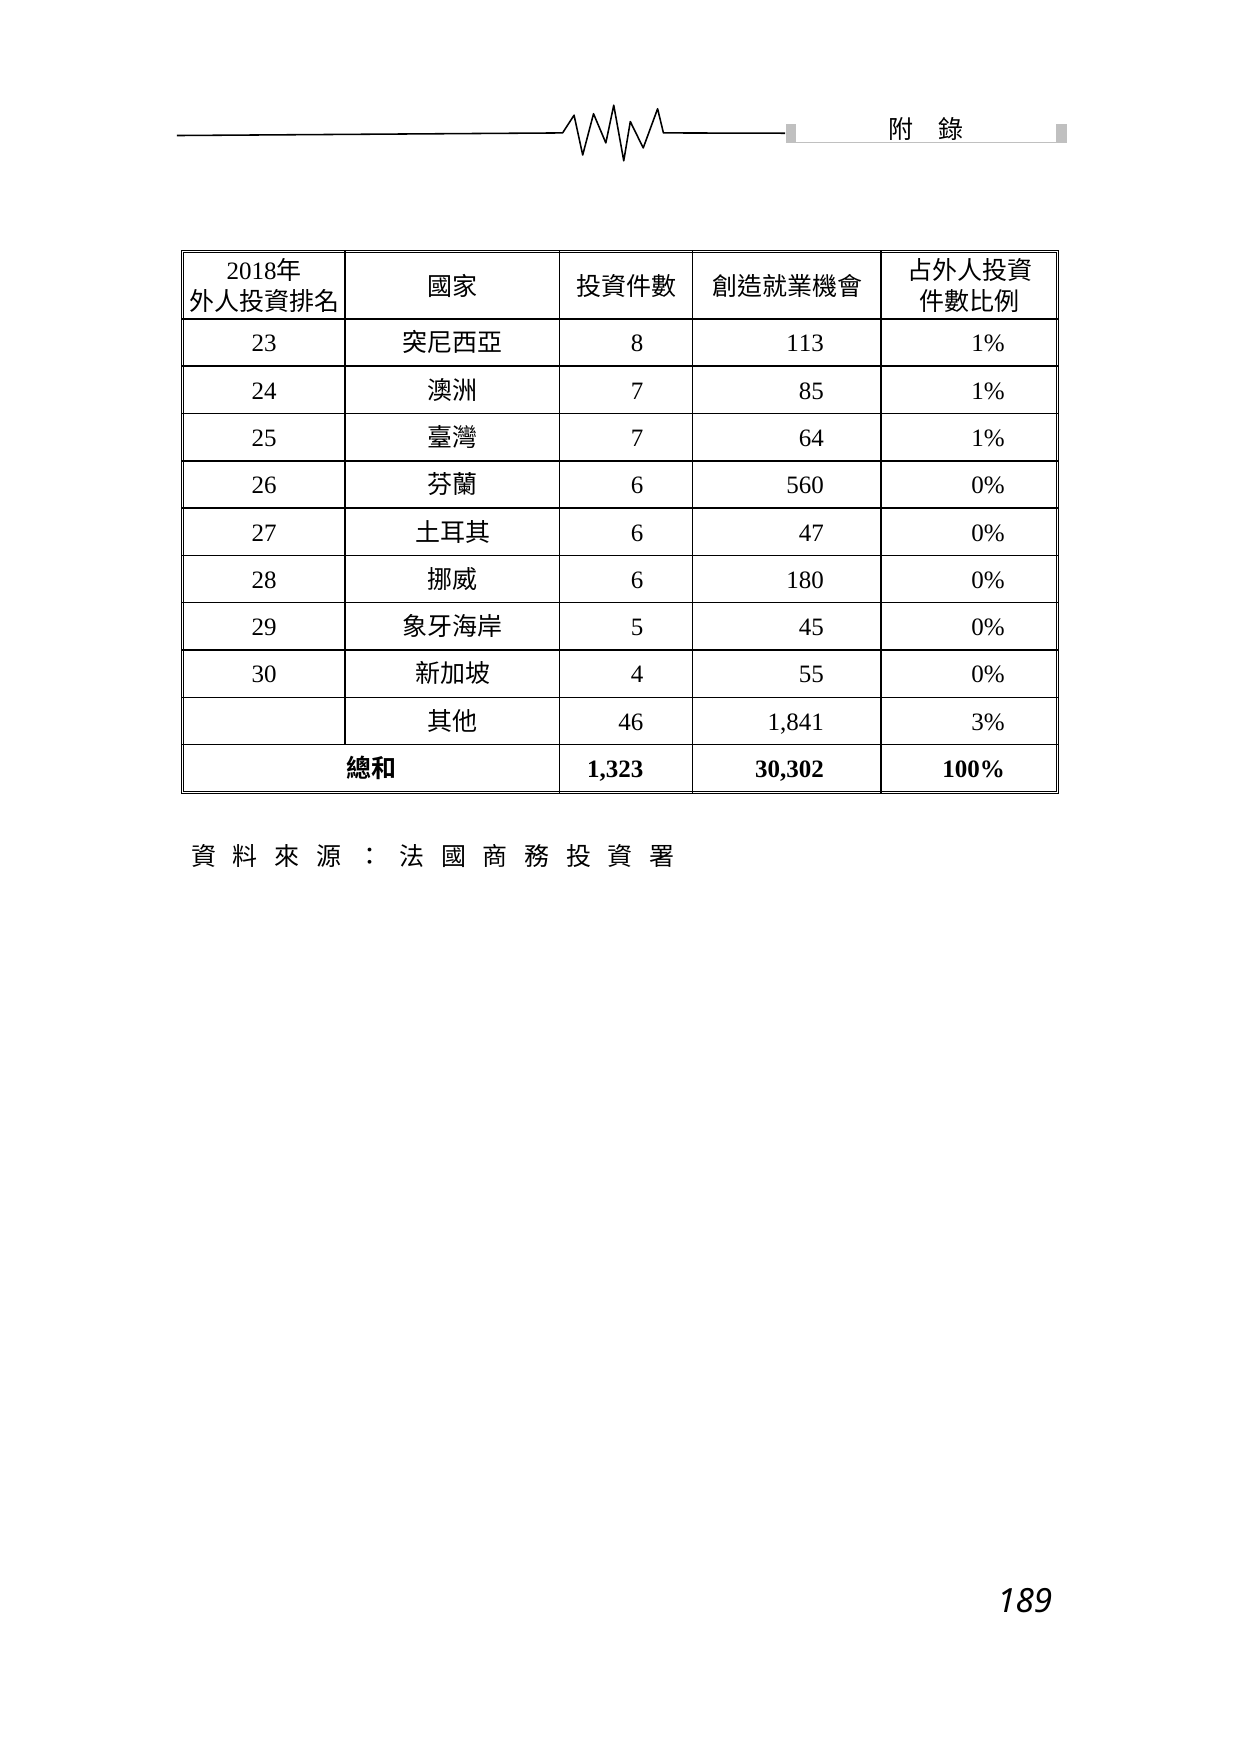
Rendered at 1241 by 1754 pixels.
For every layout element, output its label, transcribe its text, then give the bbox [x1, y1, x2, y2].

table_cell 突尼西亞 [346, 320, 559, 365]
table_cell 30,302 [693, 745, 880, 791]
table_cell 27 [184, 509, 344, 554]
table_cell 113 [693, 320, 880, 365]
table_cell [184, 698, 344, 744]
table_cell 26 [184, 462, 344, 507]
table_cell 64 [693, 414, 880, 460]
table_cell 新加坡 [346, 651, 559, 696]
table_cell 560 [693, 462, 880, 507]
table_cell 29 [184, 603, 344, 649]
table_cell 46 [560, 698, 692, 744]
table_cell 30 [184, 651, 344, 696]
table_header 2018年 外人投資排名 [184, 253, 344, 318]
table_header 投資件數 [560, 253, 692, 318]
table_header 創造就業機會 [693, 253, 880, 318]
table_cell 其他 [346, 698, 559, 744]
table_cell 24 [184, 367, 344, 413]
table_cell 總和 [184, 745, 559, 791]
table_cell 澳洲 [346, 367, 559, 413]
table_cell 180 [693, 556, 880, 602]
table_cell 0% [882, 462, 1056, 507]
table_cell 23 [184, 320, 344, 365]
table_cell 7 [560, 367, 692, 413]
table_cell 1,841 [693, 698, 880, 744]
table_cell 100% [882, 745, 1056, 791]
table_cell 臺灣 [346, 414, 559, 460]
text 資料來源：法國商務投資署 [183, 813, 1058, 875]
table_cell 0% [882, 509, 1056, 554]
table_cell 6 [560, 556, 692, 602]
table_cell 1% [882, 367, 1056, 413]
table_cell 85 [693, 367, 880, 413]
table_cell 6 [560, 509, 692, 554]
table_cell 7 [560, 414, 692, 460]
table_cell 0% [882, 651, 1056, 696]
table_cell 1% [882, 320, 1056, 365]
table_cell 47 [693, 509, 880, 554]
table_cell 1% [882, 414, 1056, 460]
table_cell 28 [184, 556, 344, 602]
table_cell 4 [560, 651, 692, 696]
table_cell 6 [560, 462, 692, 507]
table_cell 25 [184, 414, 344, 460]
table_cell 45 [693, 603, 880, 649]
table_cell 0% [882, 556, 1056, 602]
table_cell 1,323 [560, 745, 692, 791]
table_cell 3% [882, 698, 1056, 744]
table_cell 芬蘭 [346, 462, 559, 507]
table_cell 挪威 [346, 556, 559, 602]
table_cell 5 [560, 603, 692, 649]
table_cell 55 [693, 651, 880, 696]
table_cell 8 [560, 320, 692, 365]
table_cell 象牙海岸 [346, 603, 559, 649]
table_cell 土耳其 [346, 509, 559, 554]
table_cell 0% [882, 603, 1056, 649]
table_header 占外人投資 件數比例 [882, 253, 1056, 318]
table_header 國家 [346, 253, 559, 318]
